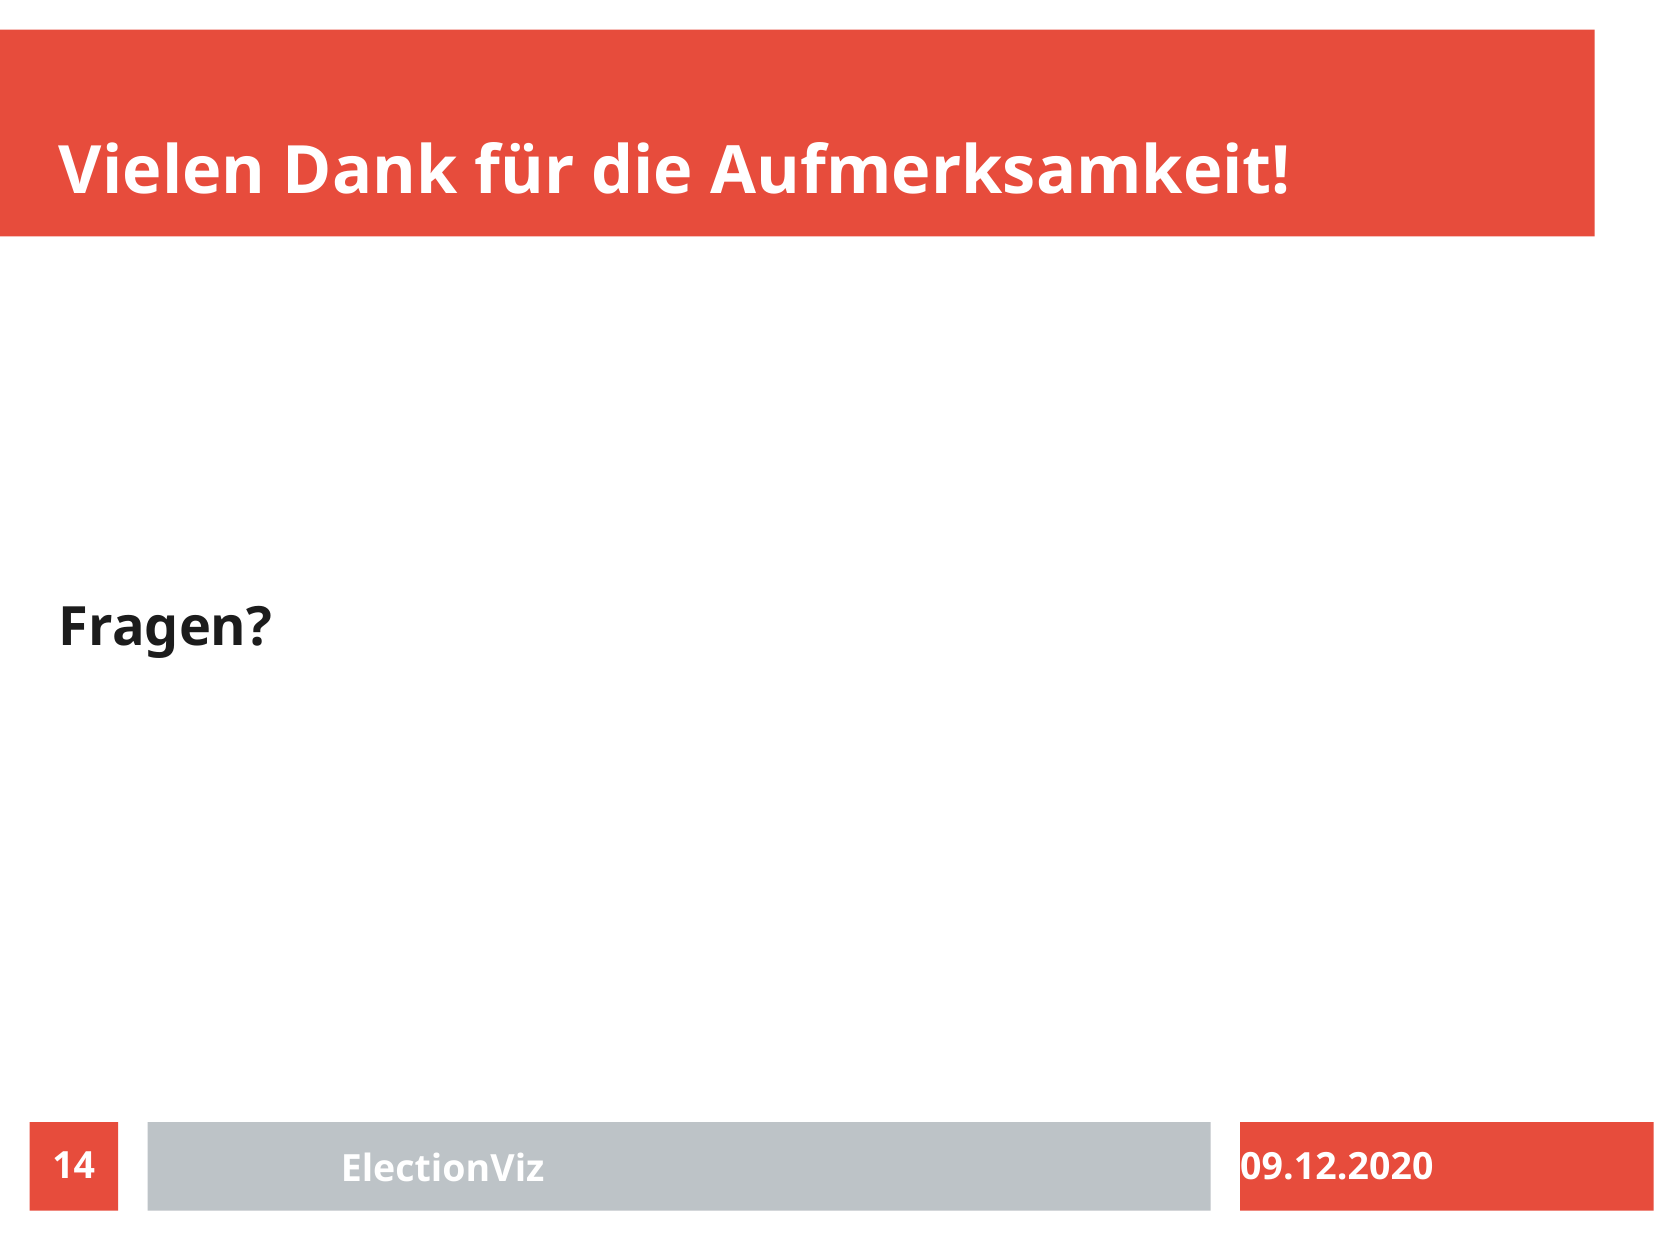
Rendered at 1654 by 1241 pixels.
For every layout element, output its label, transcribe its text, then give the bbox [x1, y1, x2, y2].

title Vielen Dank für die Aufmerksamkeit! [59, 59, 1595, 207]
text_box 09.12.2020 [1240, 1122, 1625, 1208]
text_box ElectionViz [177, 1122, 709, 1211]
list Fragen? [59, 324, 1565, 1093]
text_box [29, 1122, 119, 1211]
